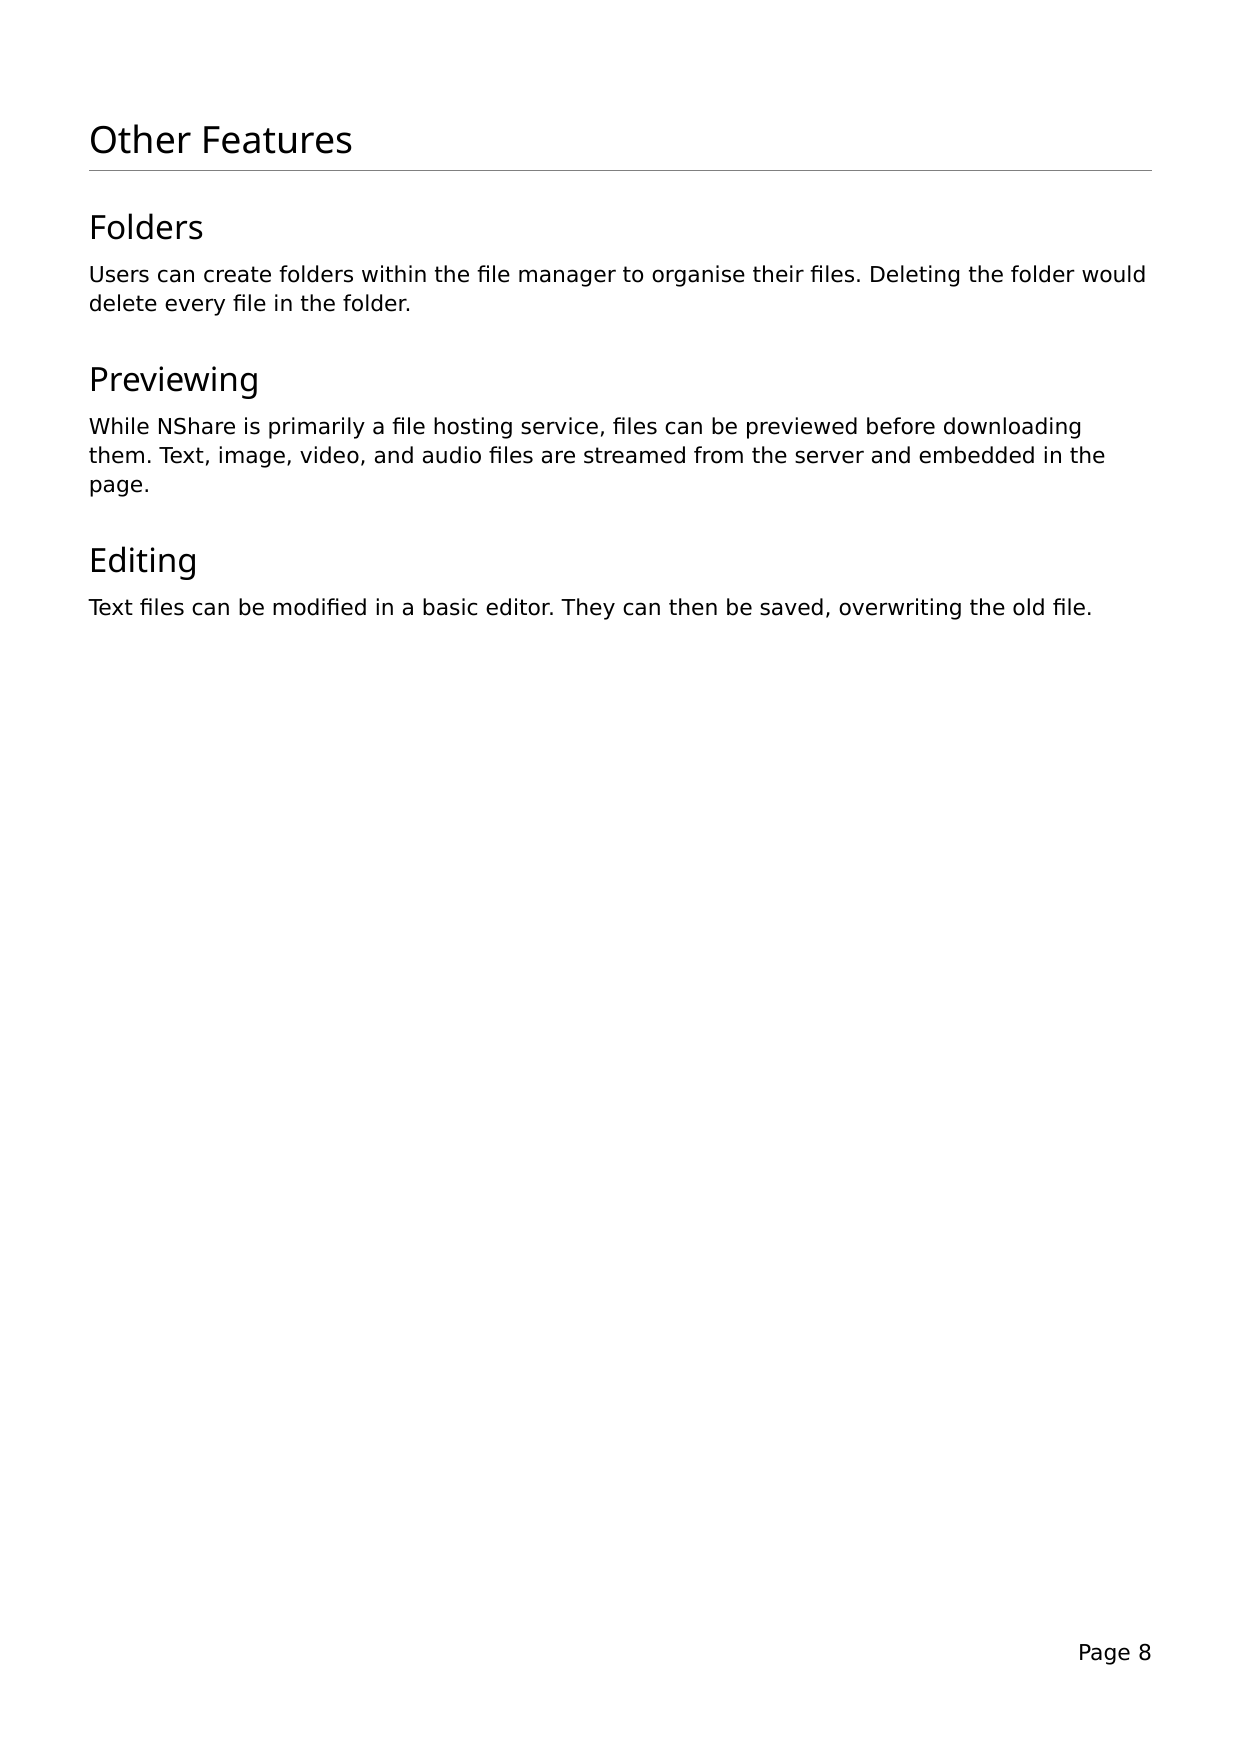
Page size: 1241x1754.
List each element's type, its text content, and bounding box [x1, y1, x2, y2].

text While NShare is primarily a file hosting service, files can be previewed before downloading them. Text, image, video, and audio files are streamed from the server and embedded in the page. [88, 414, 1152, 498]
text Text files can be modified in a basic editor. They can then be saved, overwriting the old file. [88, 595, 1152, 621]
subtitle Previewing [88, 356, 1152, 401]
subtitle Editing [88, 537, 1152, 583]
text Users can create folders within the file manager to organise their files. Deleting the folder would delete every file in the folder. [88, 262, 1152, 317]
subtitle Folders [88, 204, 1152, 249]
subtitle Other Features [88, 113, 1152, 171]
